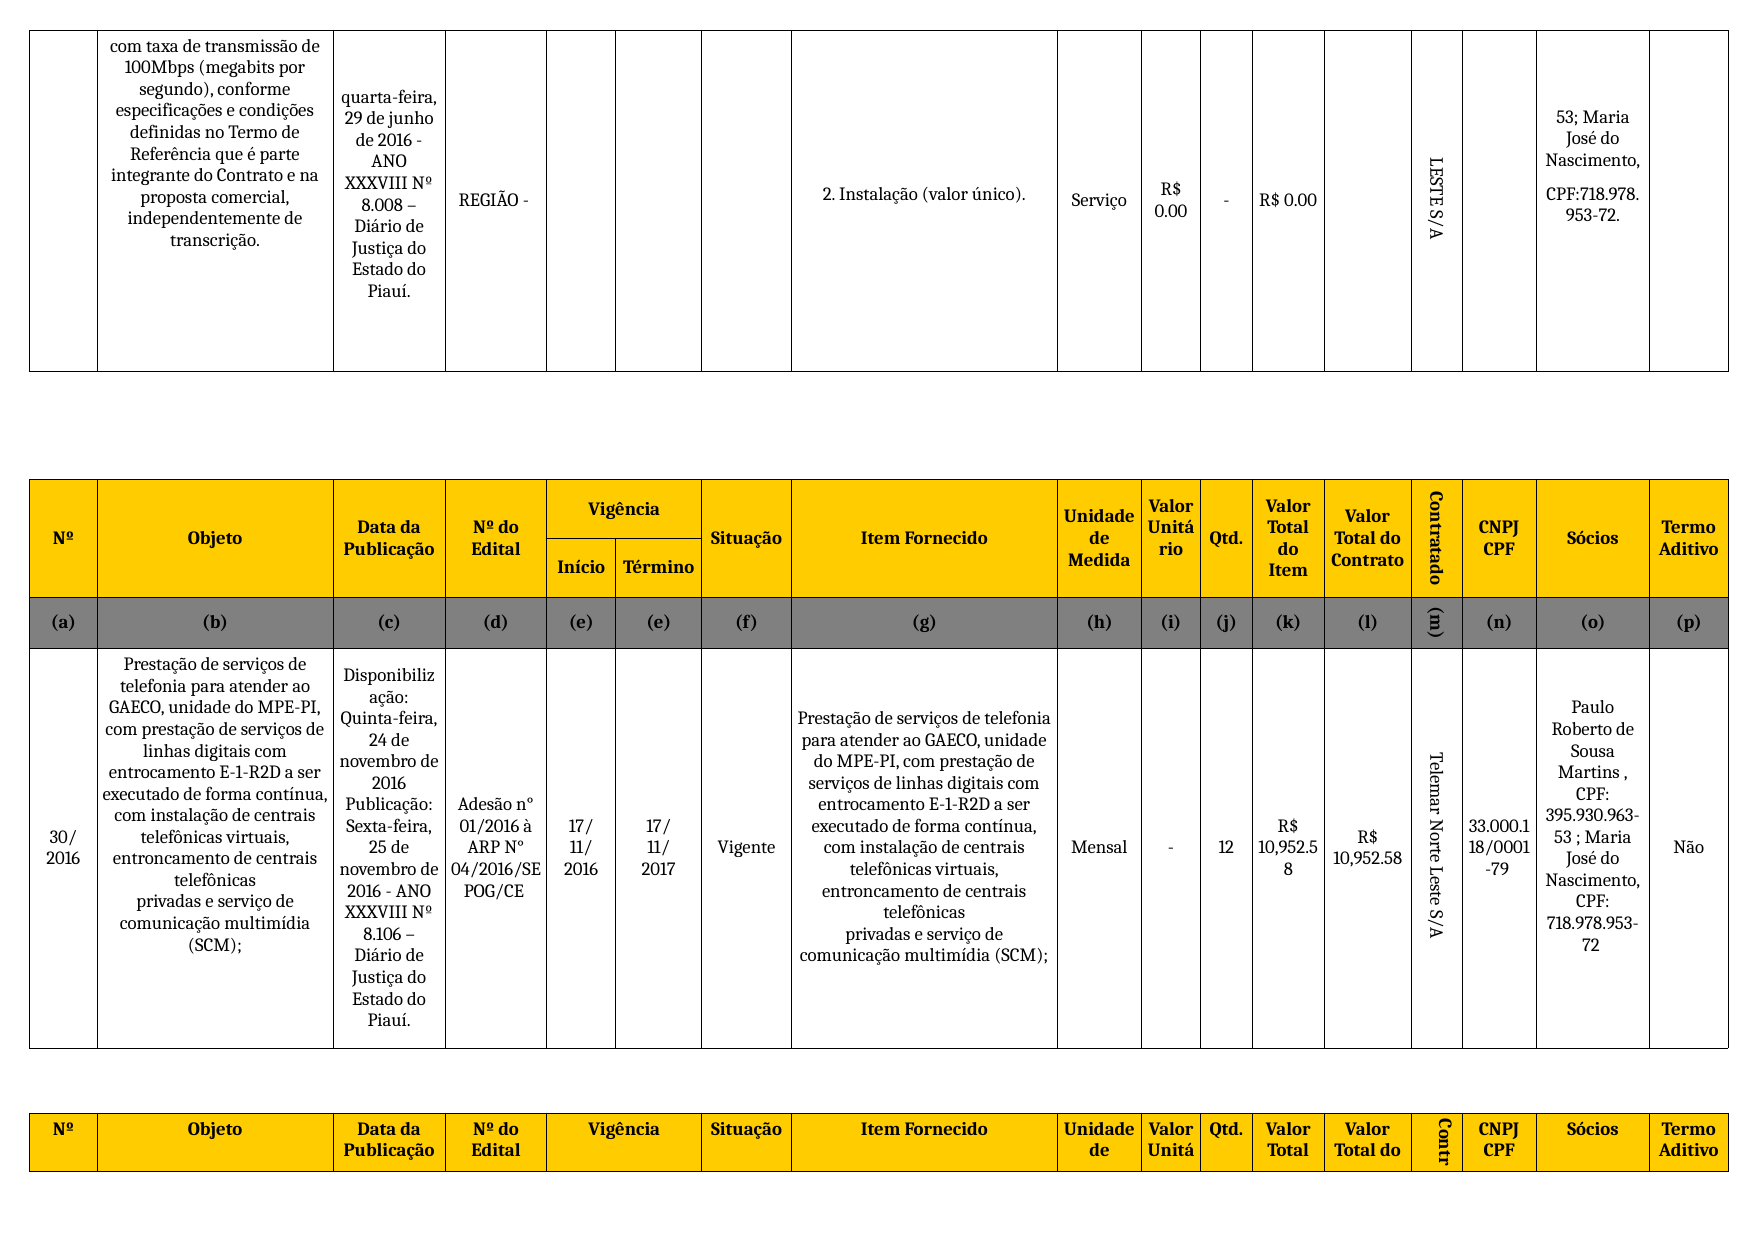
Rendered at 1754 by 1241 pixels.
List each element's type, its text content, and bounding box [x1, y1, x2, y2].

table_header Valor Total do Contrato [1325, 480, 1411, 597]
table_cell Paulo Roberto de Sousa Martins , CPF: 395.930.963-53 ; Maria José do Nascimento, CPF: 718.978.953-72 [1537, 649, 1649, 1048]
table_cell (c) [334, 598, 445, 648]
table_header Vigência [547, 1114, 701, 1171]
table_cell (a) [30, 598, 97, 648]
table_cell (d) [446, 598, 546, 648]
table_cell (l) [1325, 598, 1411, 648]
table_cell (j) [1201, 598, 1252, 648]
table_cell 30/ 2016 [30, 649, 97, 1048]
table_cell Mensal [1058, 649, 1141, 1048]
table_cell Prestação de serviços de telefonia para atender ao GAECO, unidade do MPE-PI, com prestação de serviços de linhas digitais com entrocamento E-1-R2D a ser executado de forma contínua, com instalação de centrais telefônicas virtuais, entroncamento de centrais telefônicas privadas e serviço de comunicação multimídia (SCM); [792, 649, 1057, 1048]
table_header Valor Total [1253, 1114, 1324, 1171]
table_cell (i) [1142, 598, 1200, 648]
table_cell Serviço [1058, 31, 1141, 371]
table_header Data da Publicação [334, 1114, 445, 1171]
table_cell R$ 0,00 [1253, 31, 1324, 371]
table_header Nº do Edital [446, 480, 546, 597]
table_header Nº [30, 1114, 97, 1171]
table_cell Prestação de serviços de telefonia para atender ao GAECO, unidade do MPE-PI, com prestação de serviços de linhas digitais com entrocamento E-1-R2D a ser executado de forma contínua, com instalação de centrais telefônicas virtuais, entroncamento de centrais telefônicas privadas e serviço de comunicação multimídia (SCM); [98, 649, 333, 1048]
table_cell quarta-feira, 29 de junho de 2016 - ANO XXXVIII Nº 8.008 – Diário de Justiça do Estado do Piauí. [334, 31, 445, 371]
table_cell (e) [616, 598, 701, 648]
table_header Item Fornecido [792, 1114, 1057, 1171]
table_cell - [1142, 649, 1200, 1048]
table_cell LESTE S/A [1412, 31, 1462, 371]
table_header Termo Aditivo [1650, 480, 1728, 597]
table_header Situação [702, 480, 791, 597]
table_header Valor Total do [1325, 1114, 1411, 1171]
table_cell 12 [1201, 649, 1252, 1048]
table_header Valor Total do Item [1253, 480, 1324, 597]
table_cell 33.000.118/0001-79 [1463, 649, 1536, 1048]
table_header Unidade de [1058, 1114, 1141, 1171]
table_cell (o) [1537, 598, 1649, 648]
table_cell [702, 31, 791, 371]
table_cell Vigente [702, 649, 791, 1048]
table_cell - [1201, 31, 1252, 371]
table_cell [1463, 31, 1536, 371]
table_header CNPJ CPF [1463, 1114, 1536, 1171]
table_cell [1325, 31, 1411, 371]
table_cell [616, 31, 701, 371]
table_header Unidade de Medida [1058, 480, 1141, 597]
table_header Nº [30, 480, 97, 597]
table_header CNPJ CPF [1463, 480, 1536, 597]
table_cell [547, 31, 615, 371]
table_cell R$ 10.952,58 [1325, 649, 1411, 1048]
table_cell (b) [98, 598, 333, 648]
table_cell 2. Instalação (valor único). [792, 31, 1057, 371]
table_header Sócios [1537, 480, 1649, 597]
table_cell Disponibilização: Quinta-feira, 24 de novembro de 2016 Publicação: Sexta-feira, 25 de novembro de 2016 - ANO XXXVIII Nº 8.106 – Diário de Justiça do Estado do Piauí. [334, 649, 445, 1048]
table_cell (n) [1463, 598, 1536, 648]
table_header Contratado [1412, 480, 1462, 597]
table_cell (m) [1412, 598, 1462, 648]
table_cell 17/ 11/ 2017 [616, 649, 701, 1048]
table_cell 53; Maria José do Nascimento, CPF:718.978.953-72. [1537, 31, 1649, 371]
table_cell (e) [547, 598, 615, 648]
table_header Termo Aditivo [1650, 1114, 1728, 1171]
table_cell Término [616, 539, 701, 597]
table_header Valor Unitário [1142, 480, 1200, 597]
table_header Situação [702, 1114, 791, 1171]
table_cell (p) [1650, 598, 1728, 648]
table_header Qtd. [1201, 480, 1252, 597]
table_header Sócios [1537, 1114, 1649, 1171]
table_cell com taxa de transmissão de 100Mbps (megabits por segundo), conforme especificações e condições definidas no Termo de Referência que é parte integrante do Contrato e na proposta comercial, independentemente de transcrição. [98, 31, 333, 371]
table_header Qtd. [1201, 1114, 1252, 1171]
table_header Valor Unitá [1142, 1114, 1200, 1171]
table_cell R$ 10.952,58 [1253, 649, 1324, 1048]
table_cell REGIÃO - [446, 31, 546, 371]
table_header Item Fornecido [792, 480, 1057, 597]
table_header Objeto [98, 480, 333, 597]
table_cell R$ 0,00 [1142, 31, 1200, 371]
table_cell (f) [702, 598, 791, 648]
table_header Objeto [98, 1114, 333, 1171]
table_header Vigência [547, 480, 701, 538]
table_header Nº do Edital [446, 1114, 546, 1171]
table_cell (k) [1253, 598, 1324, 648]
table_header Contr [1412, 1114, 1462, 1171]
table_cell Adesão n° 01/2016 à ARP N° 04/2016/SEPOG/CE [446, 649, 546, 1048]
table_cell (g) [792, 598, 1057, 648]
table_cell 17/ 11/ 2016 [547, 649, 615, 1048]
table_cell [30, 31, 97, 371]
table_cell [1650, 31, 1728, 371]
table_header Data da Publicação [334, 480, 445, 597]
table_cell Não [1650, 649, 1728, 1048]
table_cell (h) [1058, 598, 1141, 648]
table_cell Início [547, 539, 615, 597]
table_cell Telemar Norte Leste S/A [1412, 649, 1462, 1048]
